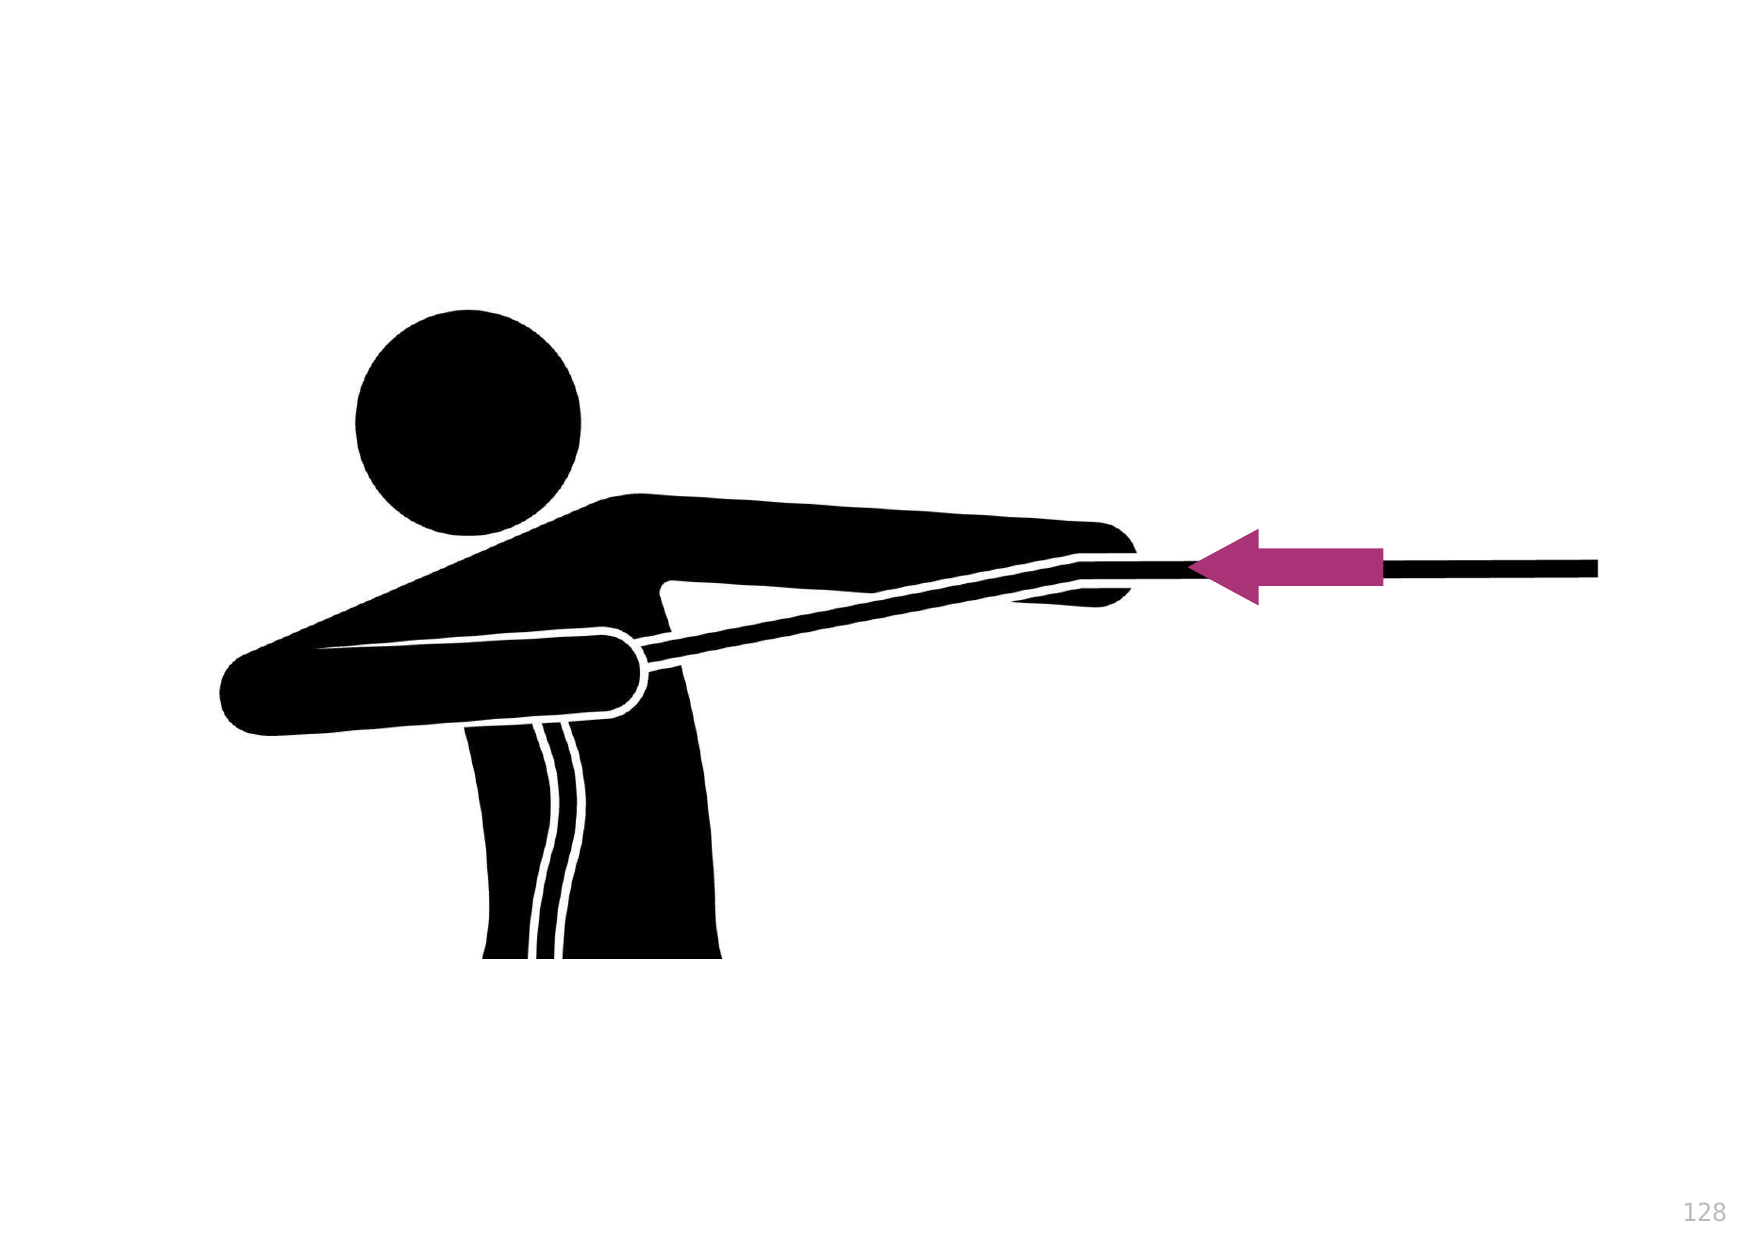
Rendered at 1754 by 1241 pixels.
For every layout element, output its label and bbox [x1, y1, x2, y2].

text_box [1187, 528, 1384, 606]
picture [207, 299, 1606, 960]
